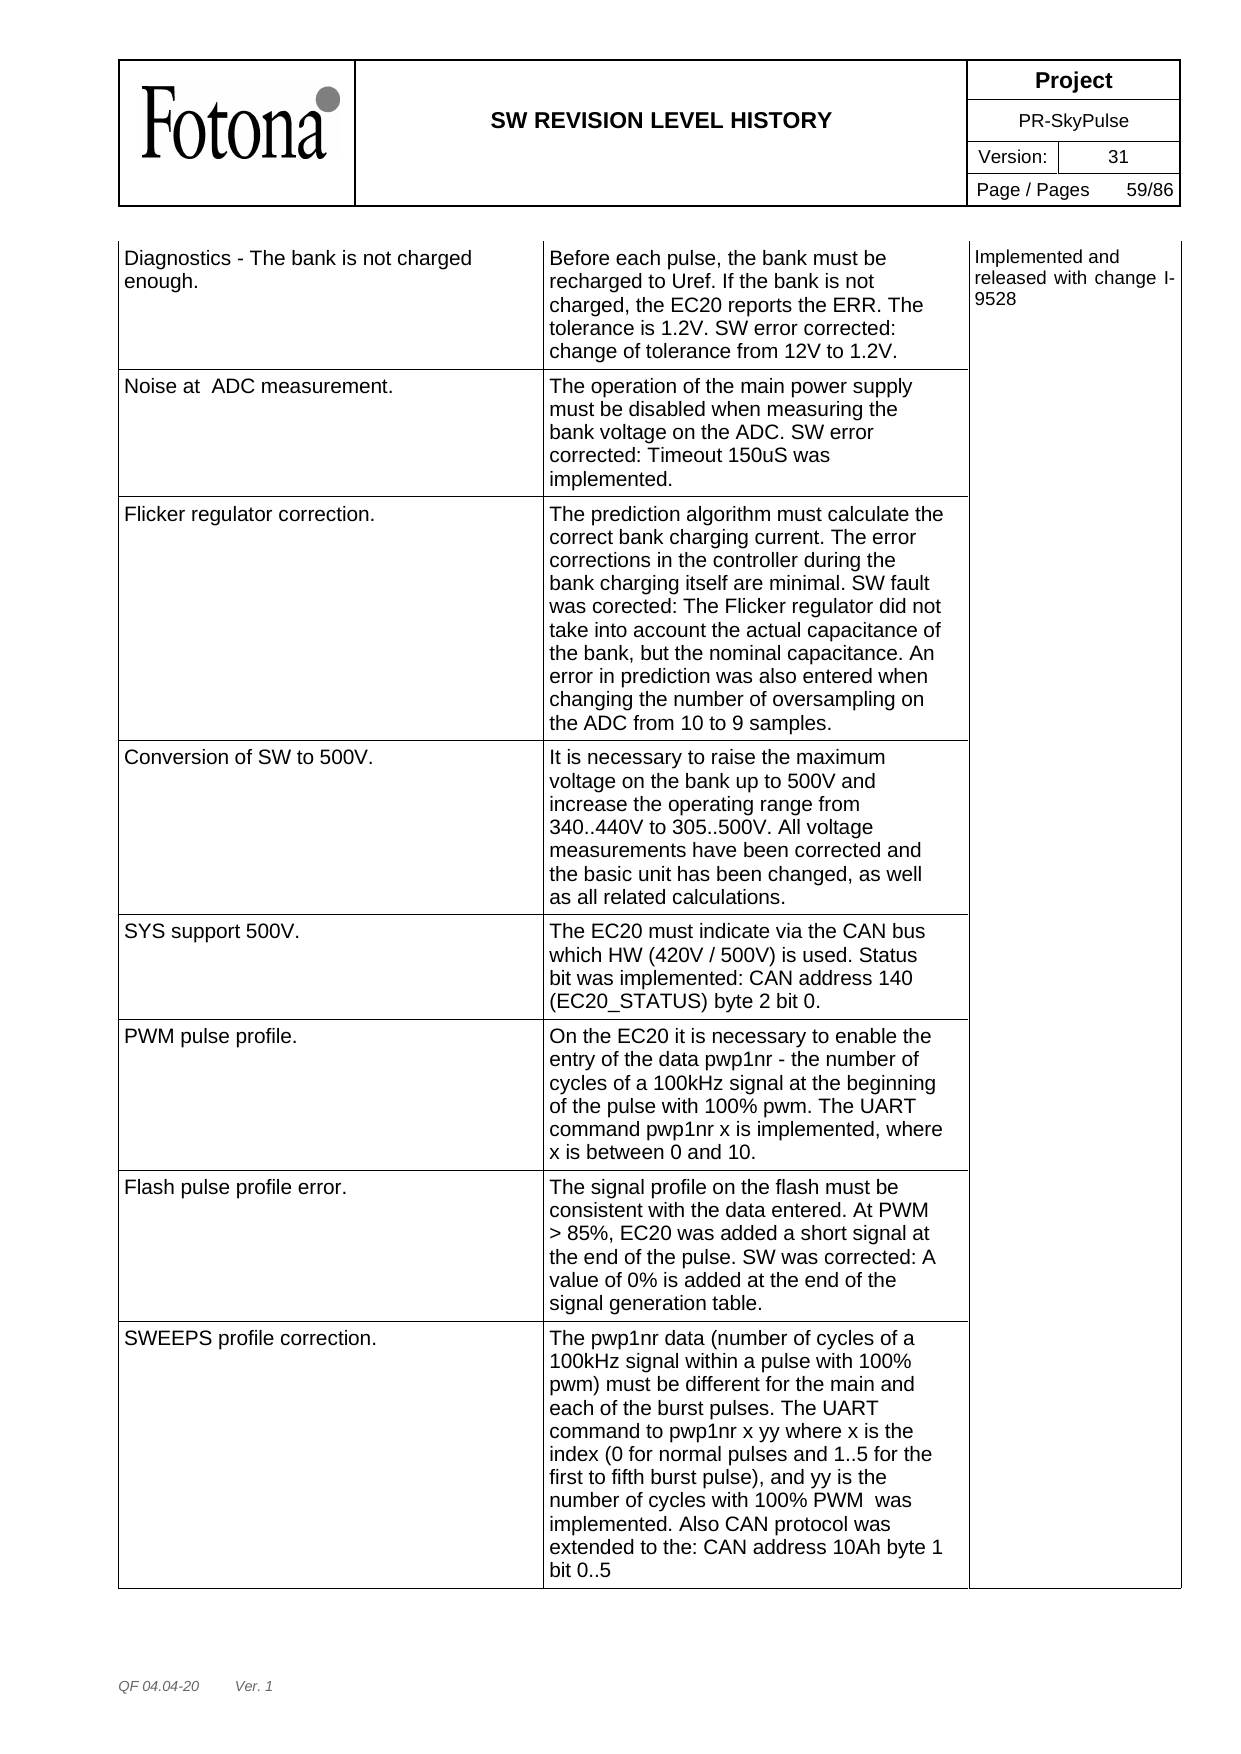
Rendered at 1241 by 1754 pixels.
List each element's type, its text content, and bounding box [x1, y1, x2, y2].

table_cell Implemented and released with change I-9528 [970, 241, 1181, 1588]
table_cell Diagnostics - The bank is not charged enough. [119, 241, 543, 369]
table_cell SWEEPS profile correction. [119, 1322, 543, 1588]
table_cell The prediction algorithm must calculate the correct bank charging current. The error corrections in the controller during the bank charging itself are minimal. SW fault was corected: The Flicker regulator did not take into account the actual capacitance of the bank, but the nominal capacitance. An error in prediction was also entered when changing the number of oversampling on the ADC from 10 to 9 samples. [544, 497, 968, 740]
table_cell It is necessary to raise the maximum voltage on the bank up to 500V and increase the operating range from 340..440V to 305..500V. All voltage measurements have been corrected and the basic unit has been changed, as well as all related calculations. [544, 741, 968, 914]
table_cell The operation of the main power supply must be disabled when measuring the bank voltage on the ADC. SW error corrected: Timeout 150uS was implemented. [544, 370, 968, 496]
table_cell The EC20 must indicate via the CAN bus which HW (420V / 500V) is used. Status bit was implemented: CAN address 140 (EC20_STATUS) byte 2 bit 0. [544, 915, 968, 1019]
table_cell Before each pulse, the bank must be recharged to Uref. If the bank is not charged, the EC20 reports the ERR. The tolerance is 1.2V. SW error corrected: change of tolerance from 12V to 1.2V. [544, 241, 968, 369]
table_cell SYS support 500V. [119, 915, 543, 1019]
table_cell PWM pulse profile. [119, 1020, 543, 1170]
table_cell The signal profile on the flash must be consistent with the data entered. At PWM > 85%, EC20 was added a short signal at the end of the pulse. SW was corrected: A value of 0% is added at the end of the signal generation table. [544, 1171, 968, 1321]
table_cell Noise at ADC measurement. [119, 370, 543, 496]
table_cell The pwp1nr data (number of cycles of a 100kHz signal within a pulse with 100% pwm) must be different for the main and each of the burst pulses. The UART command to pwp1nr x yy where x is the index (0 for normal pulses and 1..5 for the first to fifth burst pulse), and yy is the number of cycles with 100% PWM was implemented. Also CAN protocol was extended to the: CAN address 10Ah byte 1 bit 0..5 [544, 1322, 968, 1588]
table_cell Flicker regulator correction. [119, 497, 543, 740]
table_cell Flash pulse profile error. [119, 1171, 543, 1321]
table_cell Conversion of SW to 500V. [119, 741, 543, 914]
table_cell On the EC20 it is necessary to enable the entry of the data pwp1nr - the number of cycles of a 100kHz signal at the beginning of the pulse with 100% pwm. The UART command pwp1nr x is implemented, where x is between 0 and 10. [544, 1020, 968, 1170]
